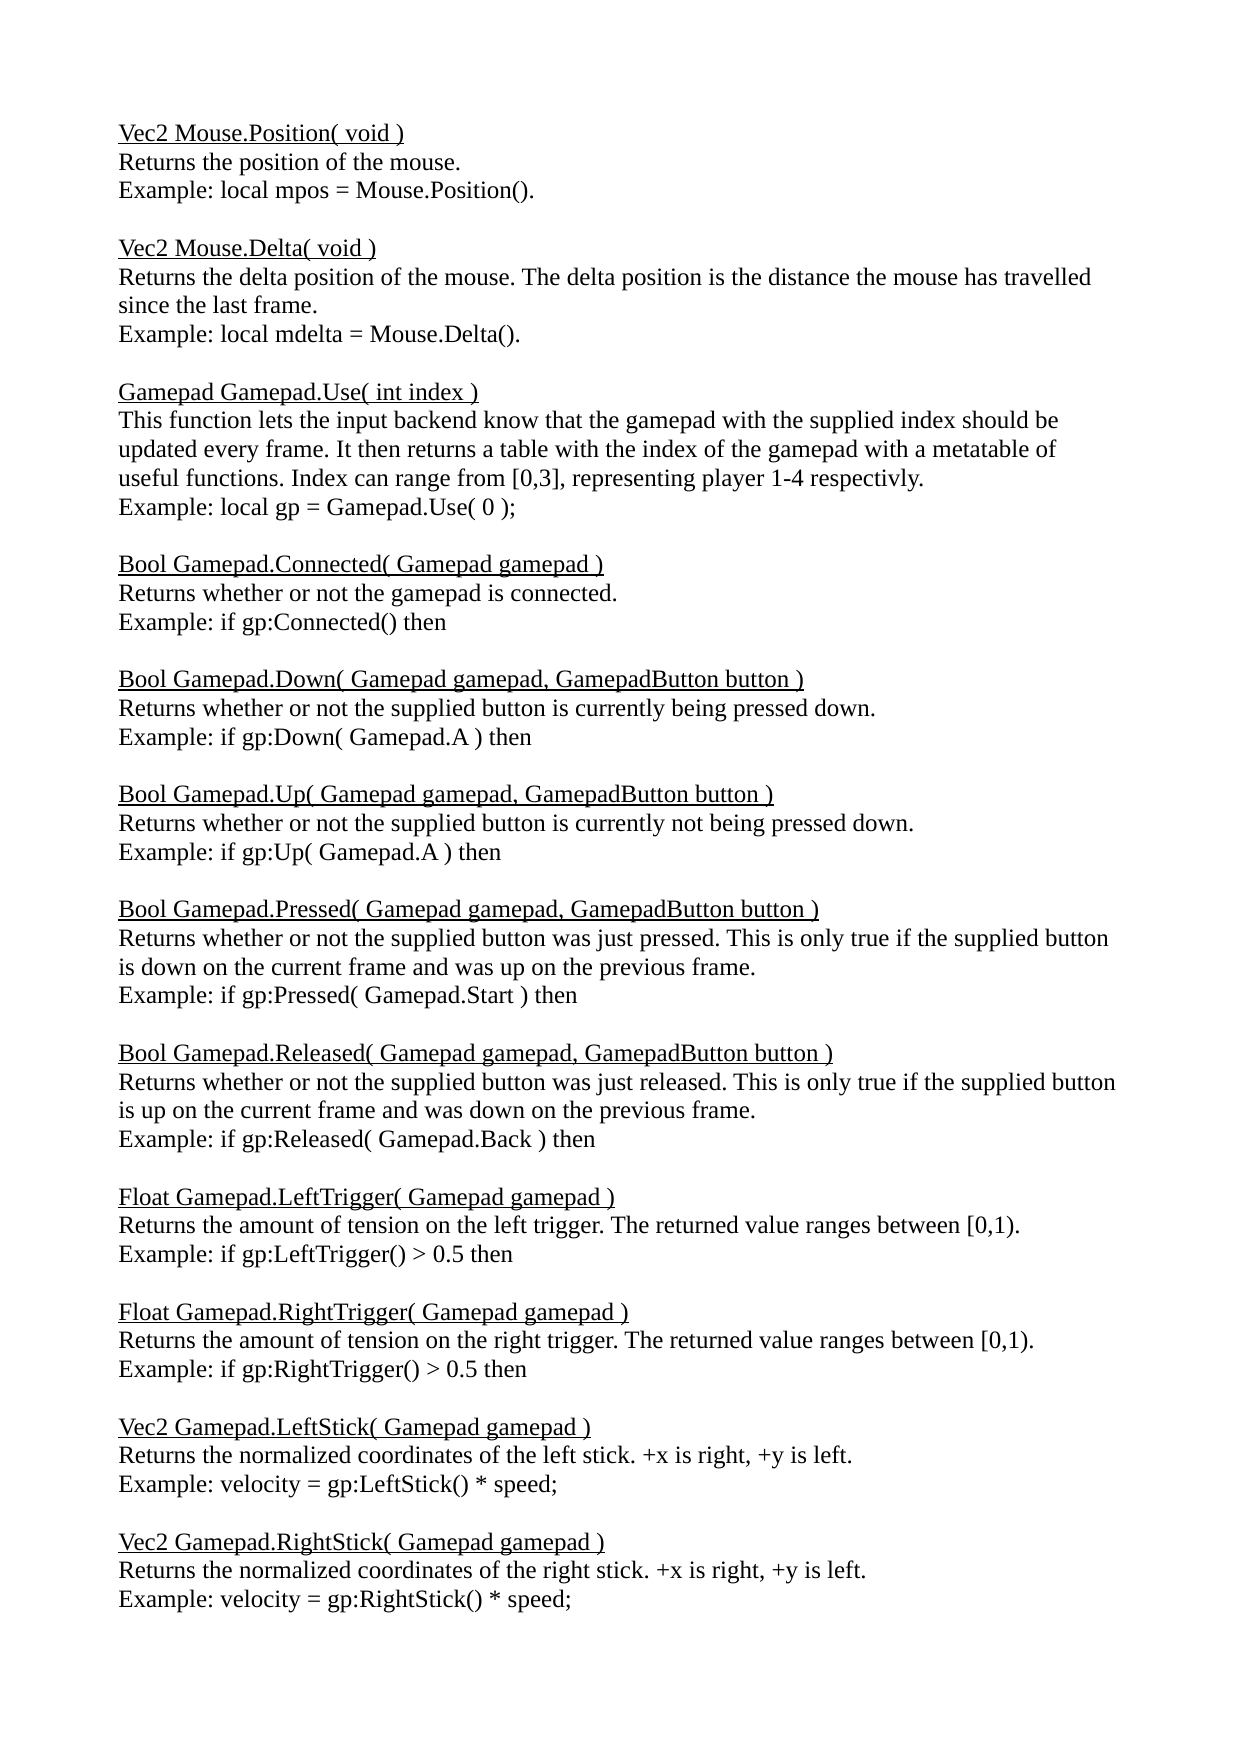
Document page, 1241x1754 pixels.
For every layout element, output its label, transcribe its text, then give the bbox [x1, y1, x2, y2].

text Example: if gp:LeftTrigger() > 0.5 then [118, 1239, 1122, 1268]
text Example: velocity = gp:RightStick() * speed; [118, 1584, 1122, 1613]
text Vec2 Mouse.Delta( void ) [118, 233, 1122, 262]
text Example: if gp:Released( Gamepad.Back ) then [118, 1124, 1122, 1153]
text Bool Gamepad.Connected( Gamepad gamepad ) [118, 549, 1122, 578]
text Returns the position of the mouse. [118, 147, 1122, 176]
text Returns whether or not the supplied button is currently being pressed down. [118, 693, 1122, 722]
text Example: local mdelta = Mouse.Delta(). [118, 319, 1122, 348]
text Bool Gamepad.Up( Gamepad gamepad, GamepadButton button ) [118, 779, 1122, 808]
text Returns whether or not the supplied button is currently not being pressed down. [118, 808, 1122, 837]
text Returns the normalized coordinates of the left stick. +x is right, +y is left. [118, 1441, 1122, 1469]
text Vec2 Gamepad.LeftStick( Gamepad gamepad ) [118, 1412, 1122, 1441]
text Float Gamepad.RightTrigger( Gamepad gamepad ) [118, 1297, 1122, 1326]
text Returns the amount of tension on the right trigger. The returned value ranges between [0,1). [118, 1326, 1122, 1354]
text Example: local gp = Gamepad.Use( 0 ); [118, 492, 1122, 521]
text Vec2 Mouse.Position( void ) [118, 118, 1122, 147]
text Vec2 Gamepad.RightStick( Gamepad gamepad ) [118, 1527, 1122, 1556]
text Returns whether or not the supplied button was just pressed. This is only true if the supplied button is down on the current frame and was up on the previous frame. [118, 923, 1122, 981]
text Example: if gp:Up( Gamepad.A ) then [118, 837, 1122, 866]
text Bool Gamepad.Down( Gamepad gamepad, GamepadButton button ) [118, 664, 1122, 693]
text Returns the normalized coordinates of the right stick. +x is right, +y is left. [118, 1556, 1122, 1584]
text Example: if gp:Connected() then [118, 607, 1122, 636]
text Example: local mpos = Mouse.Position(). [118, 176, 1122, 204]
text Gamepad Gamepad.Use( int index ) [118, 377, 1122, 406]
text Example: velocity = gp:LeftStick() * speed; [118, 1469, 1122, 1498]
text Float Gamepad.LeftTrigger( Gamepad gamepad ) [118, 1182, 1122, 1211]
text Example: if gp:Down( Gamepad.A ) then [118, 722, 1122, 751]
text Example: if gp:Pressed( Gamepad.Start ) then [118, 981, 1122, 1009]
text Bool Gamepad.Pressed( Gamepad gamepad, GamepadButton button ) [118, 894, 1122, 923]
text Returns whether or not the gamepad is connected. [118, 578, 1122, 607]
text This function lets the input backend know that the gamepad with the supplied index should be updated every frame. It then returns a table with the index of the gamepad with a metatable of useful functions. Index can range from [0,3], representing player 1-4 respectivly. [118, 406, 1122, 492]
text Returns the amount of tension on the left trigger. The returned value ranges between [0,1). [118, 1211, 1122, 1239]
text Returns the delta position of the mouse. The delta position is the distance the mouse has travelled since the last frame. [118, 262, 1122, 319]
text Example: if gp:RightTrigger() > 0.5 then [118, 1354, 1122, 1383]
text Returns whether or not the supplied button was just released. This is only true if the supplied button is up on the current frame and was down on the previous frame. [118, 1067, 1122, 1124]
text Bool Gamepad.Released( Gamepad gamepad, GamepadButton button ) [118, 1038, 1122, 1067]
